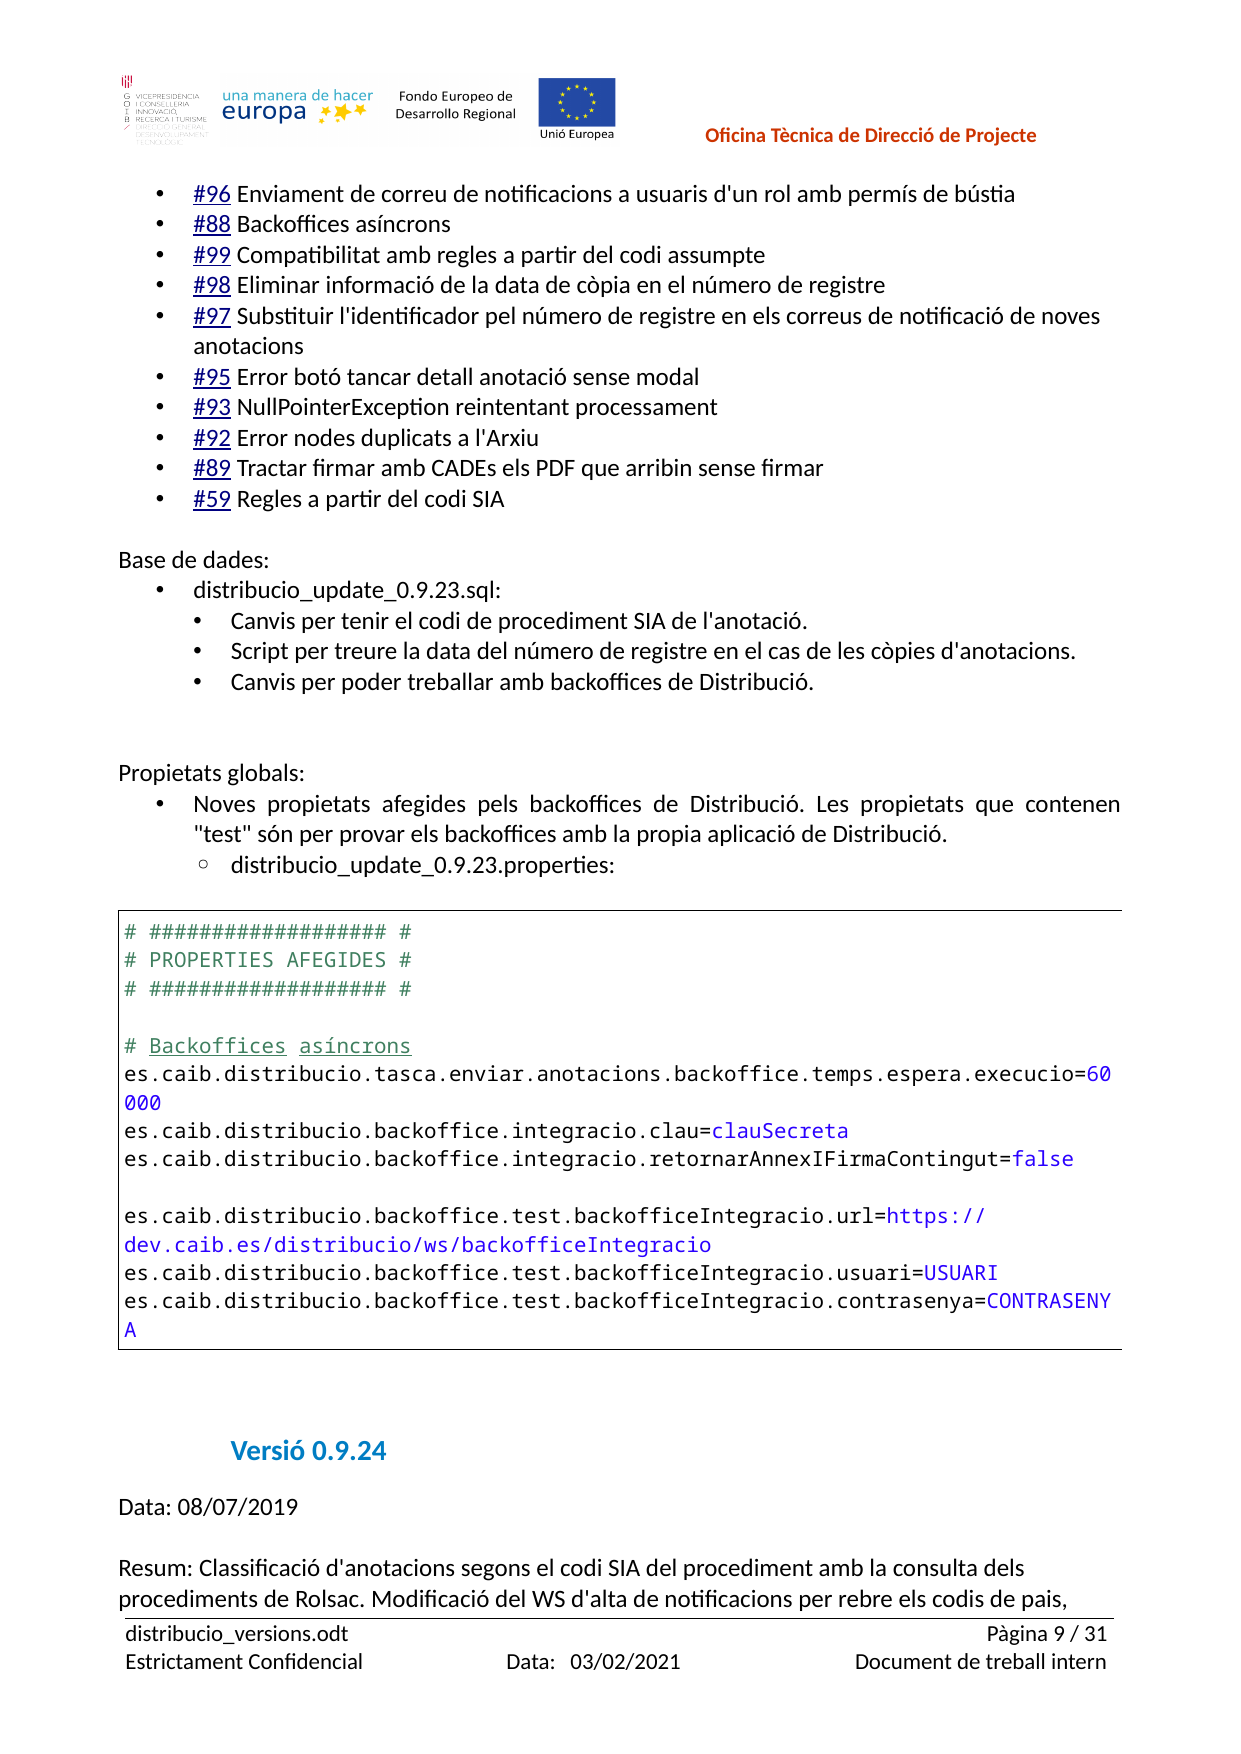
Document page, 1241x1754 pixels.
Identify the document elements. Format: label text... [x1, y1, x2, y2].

list Noves propietats afegides pels backoffices de Distribució. Les propietats que contenen "test" són per provar els backoffices amb la propia aplicació de Distribució. [156, 788, 1122, 849]
list Canvis per poder treballar amb backoffices de Distribució. [193, 666, 1122, 697]
text Data: 08/07/2019 [118, 1491, 1122, 1522]
list distribucio_update_0.9.23.sql: [156, 574, 1122, 605]
list distribucio_update_0.9.23.properties: [193, 849, 1122, 880]
list #99 Compatibilitat amb regles a partir del codi assumpte [156, 239, 1122, 269]
text Resum: Classificació d'anotacions segons el codi SIA del procediment amb la consulta dels procediments de Rolsac. Modificació del WS d'alta de notificacions per rebre els codis de pais, [118, 1552, 1122, 1613]
list #88 Backoffices asíncrons [156, 208, 1122, 239]
list #93 NullPointerException reintentant processament [156, 391, 1122, 422]
list #89 Tractar firmar amb CADEs els PDF que arribin sense firmar [156, 452, 1122, 483]
list #95 Error botó tancar detall anotació sense modal [156, 361, 1122, 391]
list #96 Enviament de correu de notificacions a usuaris d'un rol amb permís de bústia [156, 178, 1122, 208]
picture [118, 73, 213, 147]
list #92 Error nodes duplicats a l'Arxiu [156, 422, 1122, 452]
list Canvis per tenir el codi de procediment SIA de l'anotació. [193, 605, 1122, 636]
list Script per treure la data del número de registre en el cas de les còpies d'anotacions. [193, 636, 1122, 666]
picture [219, 73, 621, 147]
list #59 Regles a partir del codi SIA [156, 483, 1122, 513]
text Propietats globals: [118, 758, 1122, 788]
list #98 Eliminar informació de la data de còpia en el número de registre [156, 269, 1122, 300]
text Base de dades: [118, 544, 1122, 574]
subtitle Versió 0.9.24 [153, 1432, 1122, 1468]
table_header # ################### # # PROPERTIES AFEGIDES # # ################### # # Backoffices asíncrons es.caib.distribucio.tasca.enviar.anotacions.backoffice.temps.espera.execucio=60000 es.caib.distribucio.backoffice.integracio.clau=clauSecreta es.caib.distribucio.backoffice.integracio.retornarAnnexIFirmaContingut=false es.caib.distribucio.backoffice.test.backofficeIntegracio.url=https://dev.caib.es/distribucio/ws/backofficeIntegracio es.caib.distribucio.backoffice.test.backofficeIntegracio.usuari=USUARI es.caib.distribucio.backoffice.test.backofficeIntegracio.contrasenya=CONTRASENYA [119, 911, 1122, 1349]
list #97 Substituir l'identificador pel número de registre en els correus de notificació de noves anotacions [156, 300, 1122, 361]
